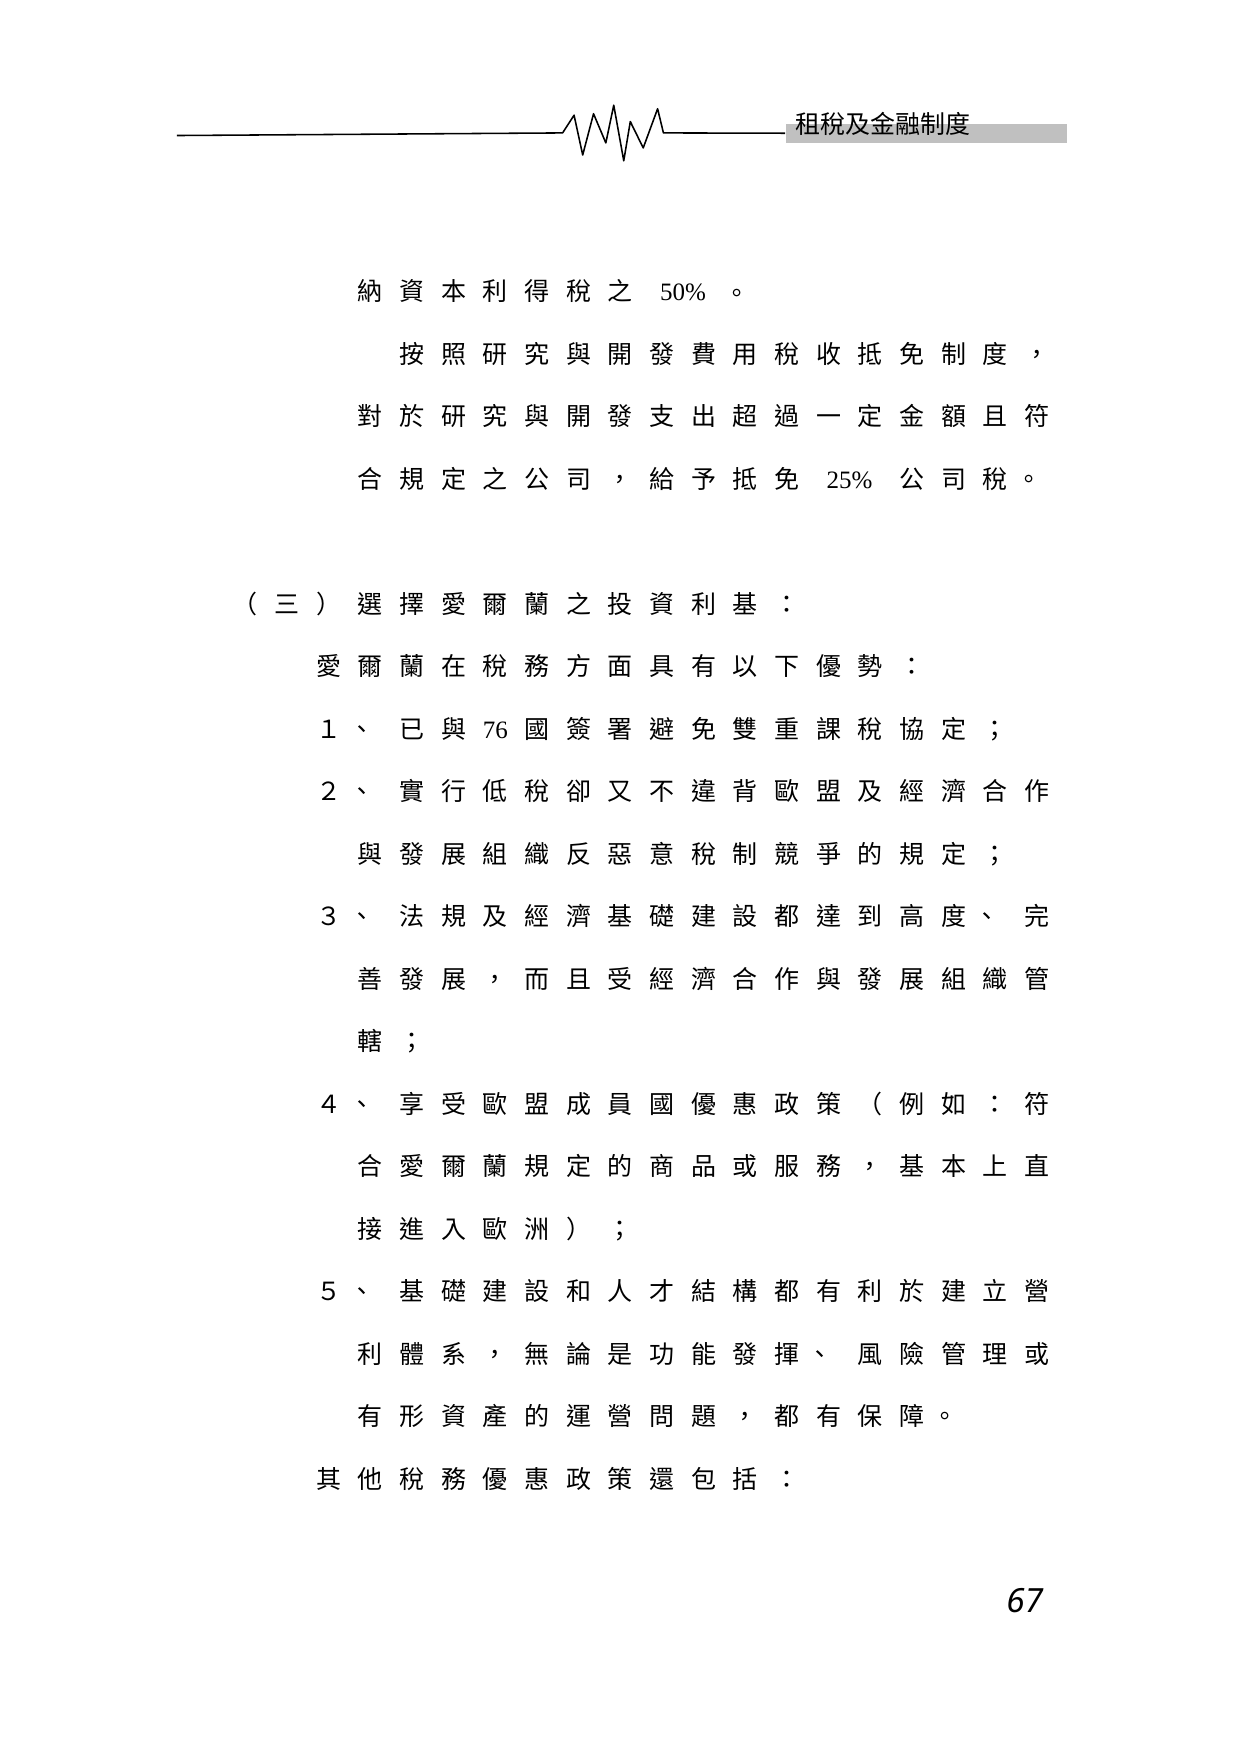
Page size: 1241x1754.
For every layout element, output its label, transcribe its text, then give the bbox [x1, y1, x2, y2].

text 按照研究與開發費用稅收抵免制度，對於研究與開發支出超過一定金額且符合規定之公司，給予抵免25%公司稅。 [330, 313, 1058, 500]
text 愛爾蘭在稅務方面具有以下優勢： [281, 625, 1058, 688]
text 其他稅務優惠政策還包括： [281, 1438, 1058, 1500]
text ３、法規及經濟基礎建設都達到高度、完善發展，而且受經濟合作與發展組織管轄； [281, 875, 1058, 1063]
text 納資本利得稅之50%。 [330, 250, 1058, 313]
text ５、基礎建設和人才結構都有利於建立營利體系，無論是功能發揮、風險管理或有形資產的運營問題，都有保障。 [281, 1250, 1058, 1438]
text （三）選擇愛爾蘭之投資利基： [207, 563, 1058, 625]
text ２、實行低稅卻又不違背歐盟及經濟合作與發展組織反惡意稅制競爭的規定； [281, 750, 1058, 875]
text １、已與76國簽署避免雙重課稅協定； [281, 688, 1058, 750]
text ４、享受歐盟成員國優惠政策（例如：符合愛爾蘭規定的商品或服務，基本上直接進入歐洲）； [281, 1063, 1058, 1250]
